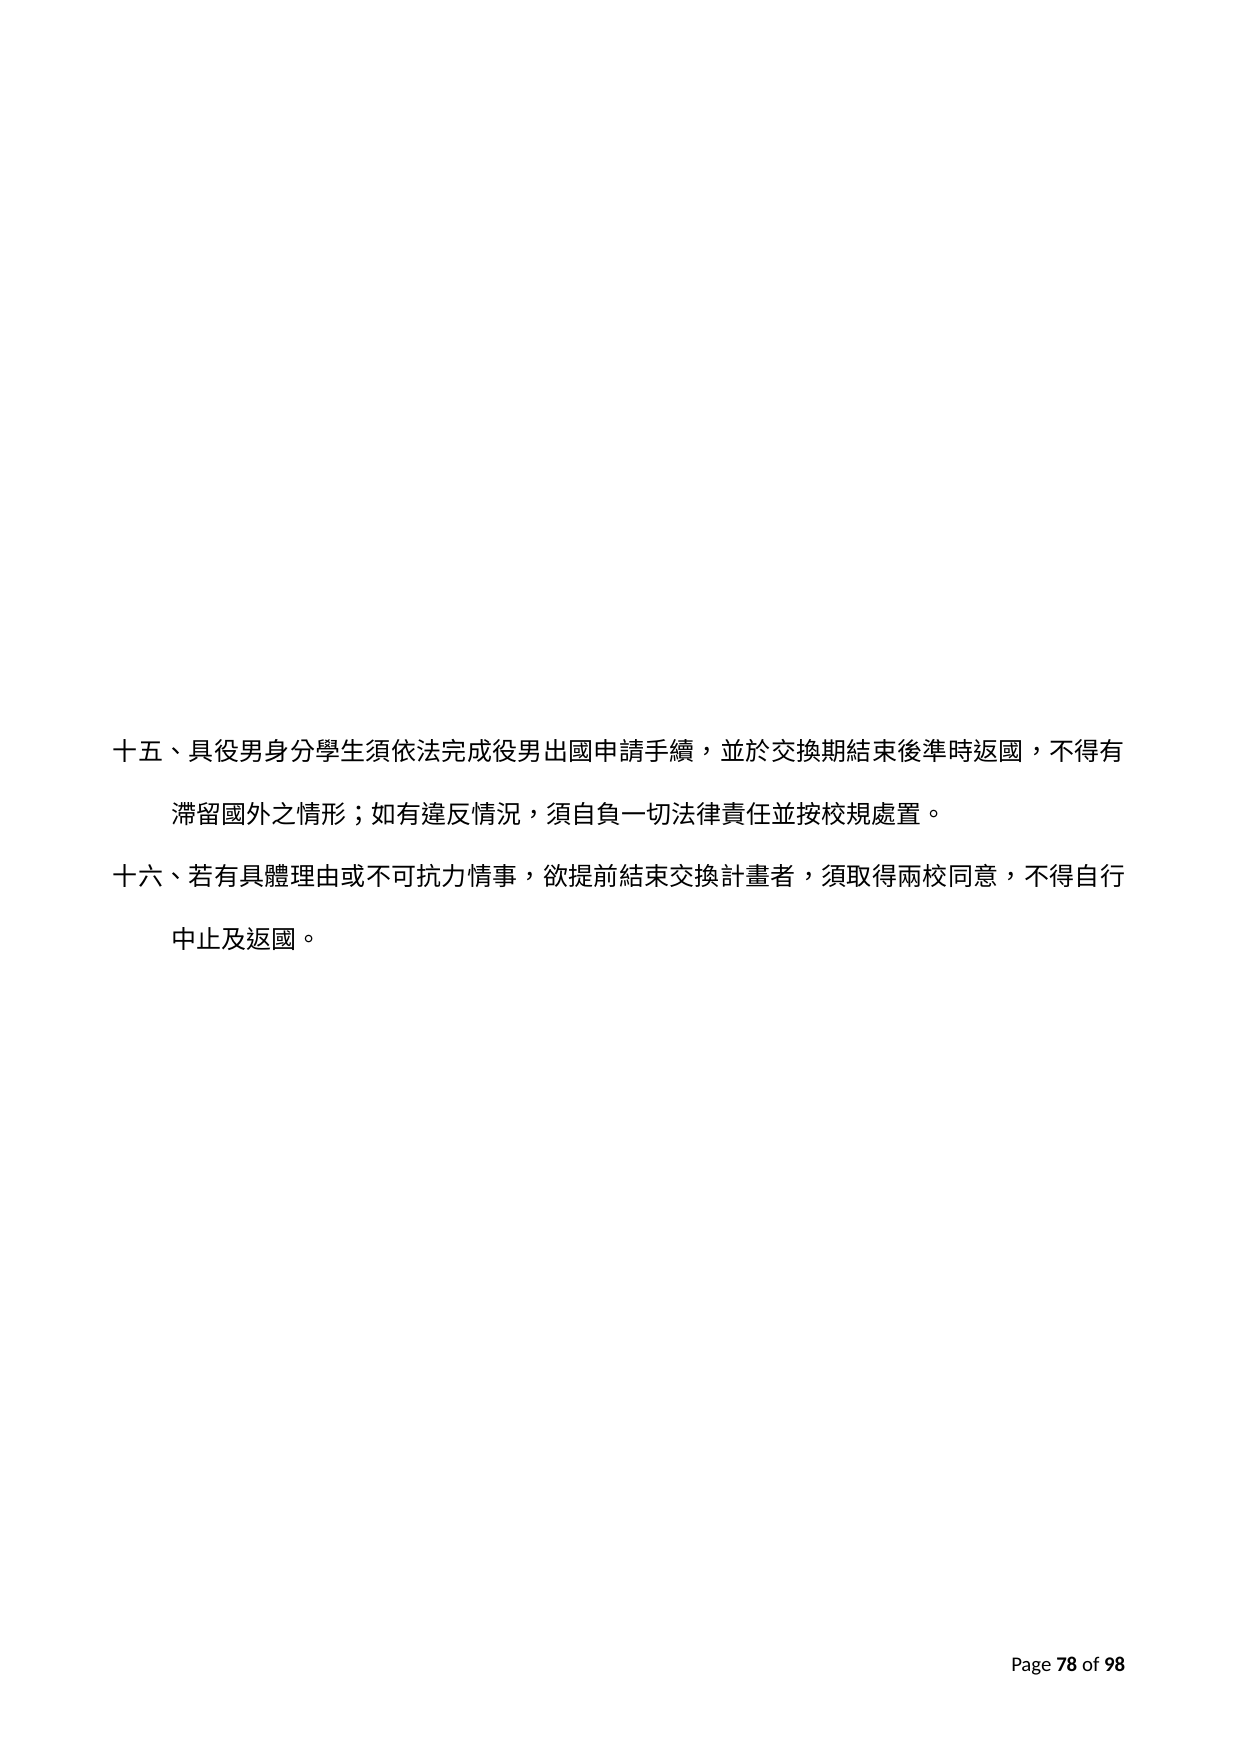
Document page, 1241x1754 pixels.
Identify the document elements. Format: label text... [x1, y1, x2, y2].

text 十五、具役男身分學生須依法完成役男出國申請手續，並於交換期結束後準時返國，不得有滯留國外之情形；如有違反情況，須自負一切法律責任並按校規處置。 [113, 708, 1125, 833]
text 十六、若有具體理由或不可抗力情事，欲提前結束交換計畫者，須取得兩校同意，不得自行中止及返國。 [113, 833, 1125, 958]
